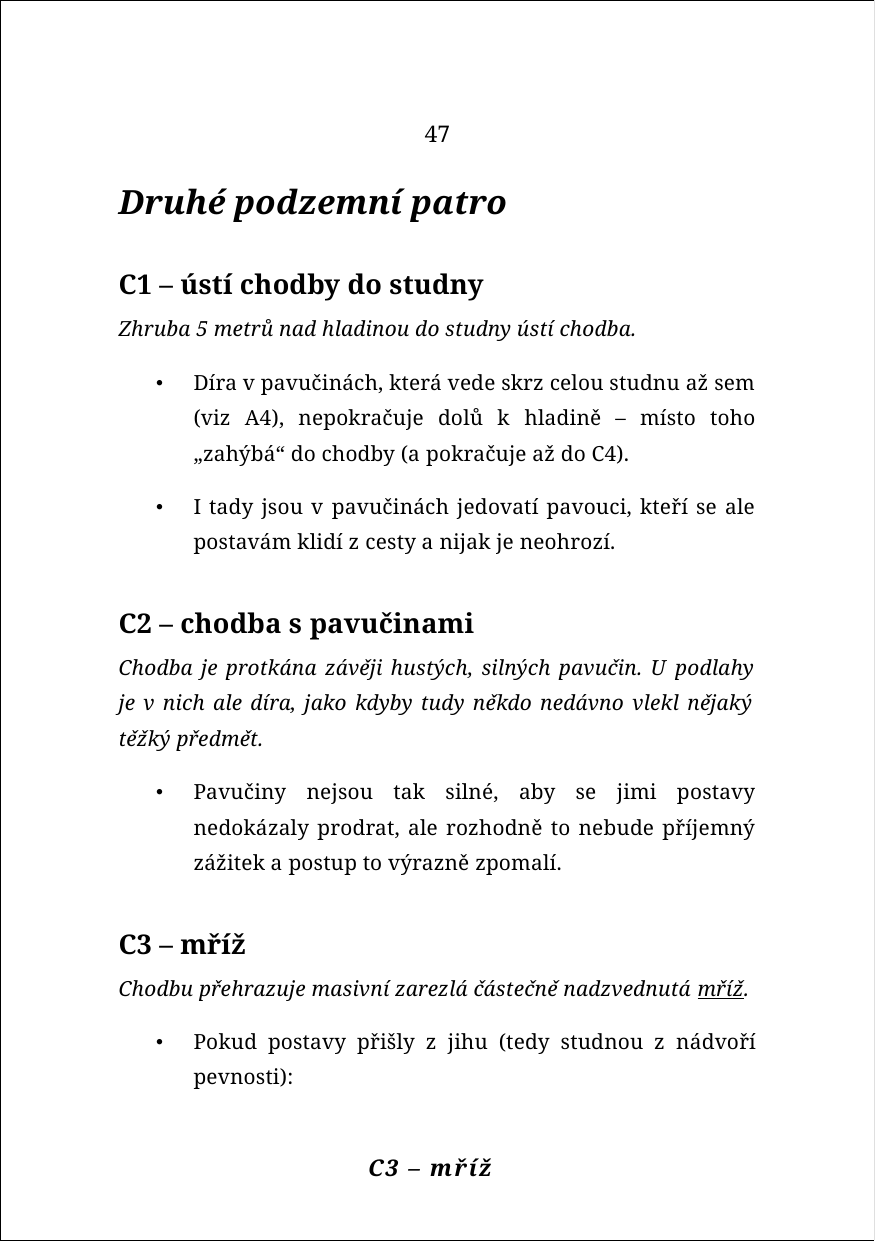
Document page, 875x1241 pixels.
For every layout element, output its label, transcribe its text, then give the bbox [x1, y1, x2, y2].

list Pokud postavy přišly z⁠ jihu (tedy studnou z⁠ nádvoří pevnosti): [156, 1027, 756, 1091]
list Pavučiny nejsou tak silné, aby se jimi postavy nedokázaly prodrat, ale rozhodně to nebude příjemný zážitek a⁠ postup to výrazně zpomalí. [156, 777, 756, 877]
list Díra v⁠ pavučinách, která vede skrz celou studnu až sem (viz A4), nepokračuje dolů k⁠ hladině – místo toho „zahýbá“ do chodby (a⁠ pokračuje až do C4). [156, 368, 756, 467]
subtitle Druhé podzemní patro [118, 179, 756, 224]
subtitle C1 – ústí chodby do studny [118, 266, 756, 303]
text Chodba je protkána závěji hustých, silných pavučin. U⁠ podlahy je v⁠ nich ale díra, jako kdyby tudy někdo nedávno vlekl nějaký těžký předmět. [118, 653, 756, 752]
list I⁠ tady jsou v⁠ pavučinách jedovatí pavouci, kteří se ale postavám klidí z⁠ cesty a⁠ nijak je neohrozí. [156, 492, 756, 556]
subtitle C3 – mříž [118, 925, 756, 962]
text Chodbu přehrazuje masivní zarezlá částečně nadzvednutá mříž. [118, 974, 756, 1002]
text Zhruba 5 metrů nad hladinou do studny ústí chodba. [118, 314, 756, 343]
subtitle C2 – chodba s⁠ pavučinami [118, 604, 756, 641]
